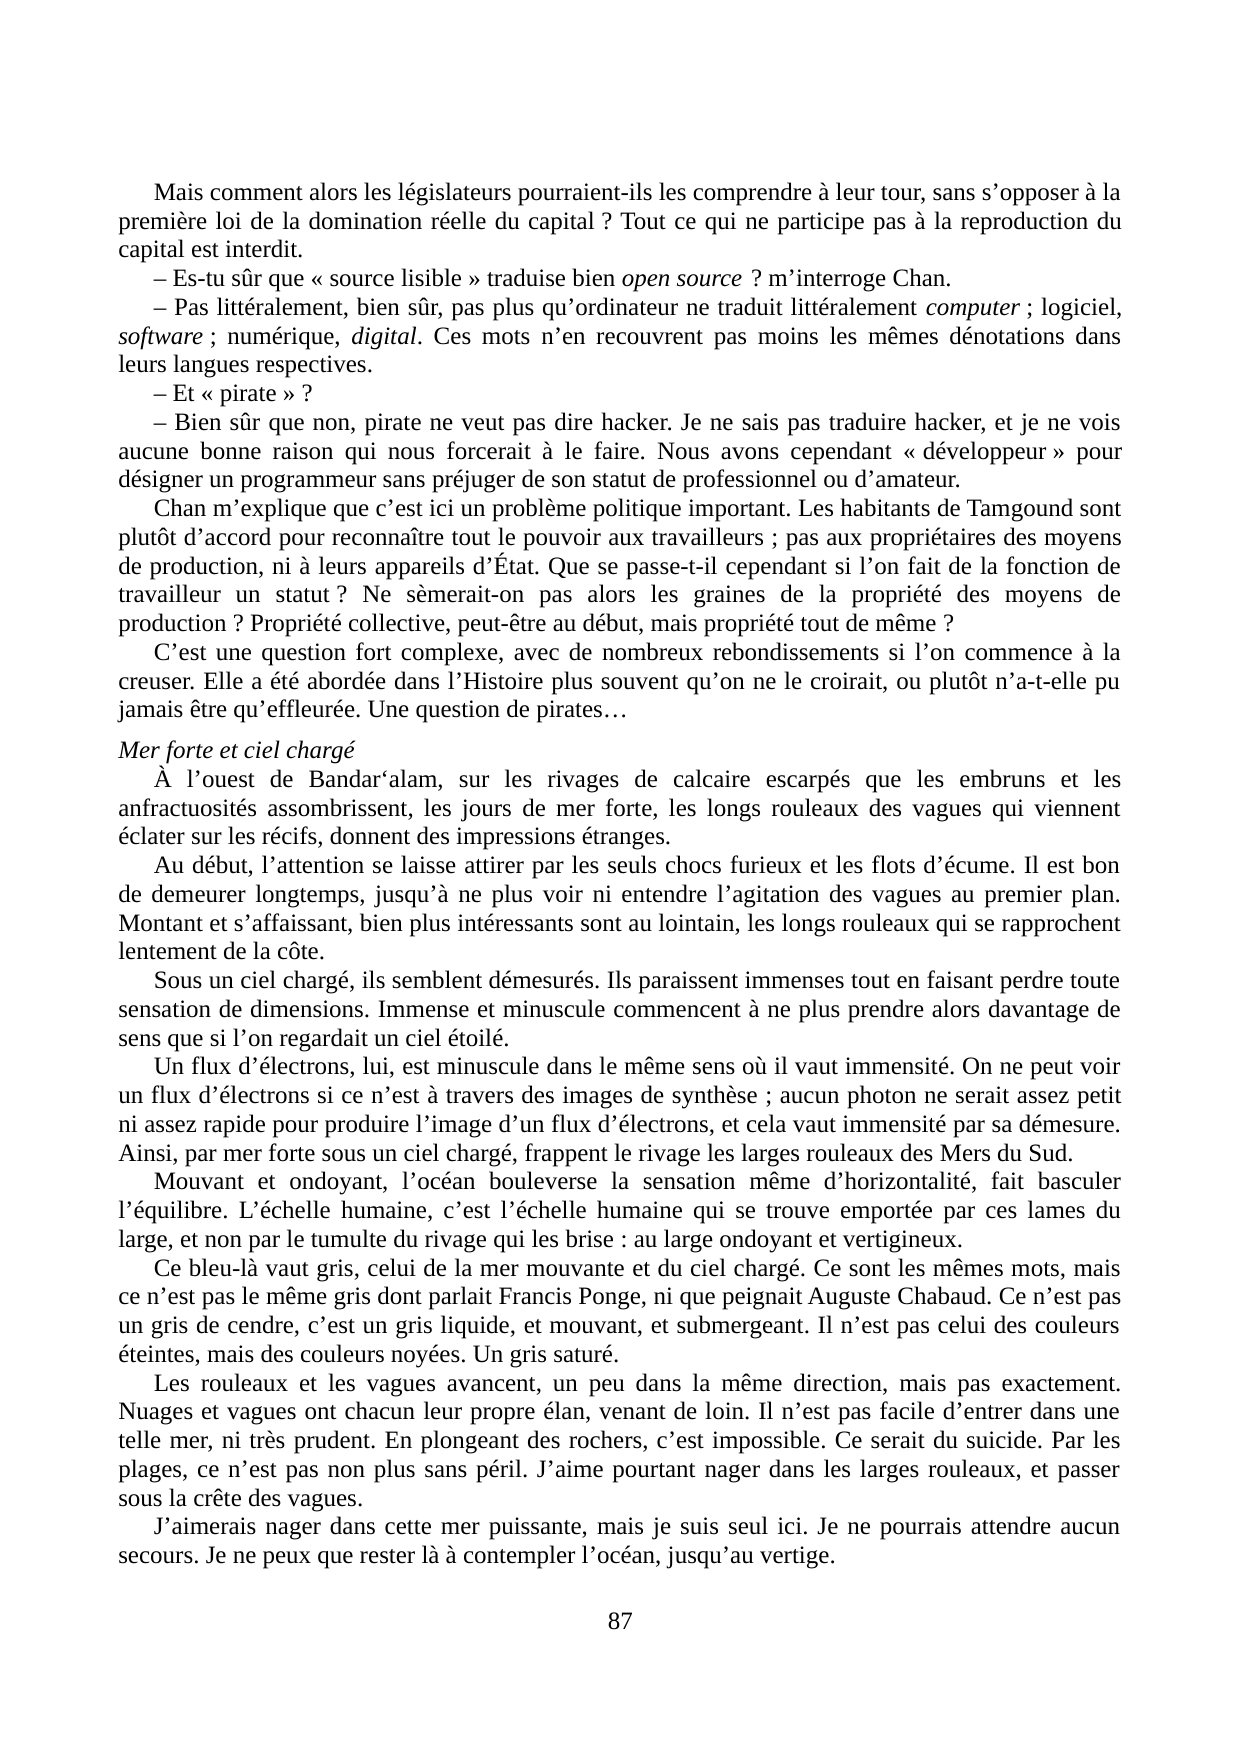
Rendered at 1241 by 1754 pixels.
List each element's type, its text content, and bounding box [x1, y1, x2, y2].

text Mouvant et ondoyant, l’océan bouleverse la sensation même d’horizontalité, fait basculer l’équilibre. L’échelle humaine, c’est l’échelle humaine qui se trouve emportée par ces lames du large, et non par le tumulte du rivage qui les brise : au large ondoyant et vertigineux. [118, 1166, 1122, 1253]
text Un flux d’électrons, lui, est minuscule dans le même sens où il vaut immensité. On ne peut voir un flux d’électrons si ce n’est à travers des images de synthèse ; aucun photon ne serait assez petit ni assez rapide pour produire l’image d’un flux d’électrons, et cela vaut immensité par sa démesure. Ainsi, par mer forte sous un ciel chargé, frappent le rivage les larges rouleaux des Mers du Sud. [118, 1051, 1122, 1166]
text Chan m’explique que c’est ici un problème politique important. Les habitants de Tamgound sont plutôt d’accord pour reconnaître tout le pouvoir aux travailleurs ; pas aux propriétaires des moyens de production, ni à leurs appareils d’État. Que se passe-t-il cependant si l’on fait de la fonction de travailleur un statut ? Ne sèmerait-on pas alors les graines de la propriété des moyens de production ? Propriété collective, peut-être au début, mais propriété tout de même ? [118, 493, 1122, 637]
text Au début, l’attention se laisse attirer par les seuls chocs furieux et les flots d’écume. Il est bon de demeurer longtemps, jusqu’à ne plus voir ni entendre l’agitation des vagues au premier plan. Montant et s’affaissant, bien plus intéressants sont au lointain, les longs rouleaux qui se rapprochent lentement de la côte. [118, 850, 1122, 965]
text – Et « pirate » ? [118, 378, 1122, 407]
text – Bien sûr que non, pirate ne veut pas dire hacker. Je ne sais pas traduire hacker, et je ne vois aucune bonne raison qui nous forcerait à le faire. Nous avons cependant « développeur » pour désigner un programmeur sans préjuger de son statut de professionnel ou d’amateur. [118, 407, 1122, 493]
text Ce bleu-là vaut gris, celui de la mer mouvante et du ciel chargé. Ce sont les mêmes mots, mais ce n’est pas le même gris dont parlait Francis Ponge, ni que peignait Auguste Chabaud. Ce n’est pas un gris de cendre, c’est un gris liquide, et mouvant, et submergeant. Il n’est pas celui des couleurs éteintes, mais des couleurs noyées. Un gris saturé. [118, 1253, 1122, 1368]
text Mais comment alors les législateurs pourraient-ils les comprendre à leur tour, sans s’opposer à la première loi de la domination réelle du capital ? Tout ce qui ne participe pas à la reproduction du capital est interdit. [118, 177, 1122, 263]
text Les rouleaux et les vagues avancent, un peu dans la même direction, mais pas exactement. Nuages et vagues ont chacun leur propre élan, venant de loin. Il n’est pas facile d’entrer dans une telle mer, ni très prudent. En plongeant des rochers, c’est impossible. Ce serait du suicide. Par les plages, ce n’est pas non plus sans péril. J’aime pourtant nager dans les larges rouleaux, et passer sous la crête des vagues. [118, 1368, 1122, 1511]
subtitle Mer forte et ciel chargé [118, 735, 1122, 764]
text C’est une question fort complexe, avec de nombreux rebondissements si l’on commence à la creuser. Elle a été abordée dans l’Histoire plus souvent qu’on ne le croirait, ou plutôt n’a-t-elle pu jamais être qu’effleurée. Une question de pirates… [118, 637, 1122, 723]
text Sous un ciel chargé, ils semblent démesurés. Ils paraissent immenses tout en faisant perdre toute sensation de dimensions. Immense et minuscule commencent à ne plus prendre alors davantage de sens que si l’on regardait un ciel étoilé. [118, 965, 1122, 1051]
text – Es-tu sûr que « source lisible » traduise bien open source ? m’interroge Chan. [118, 263, 1122, 292]
text J’aimerais nager dans cette mer puissante, mais je suis seul ici. Je ne pourrais attendre aucun secours. Je ne peux que rester là à contempler l’océan, jusqu’au vertige. [118, 1511, 1122, 1569]
text – Pas littéralement, bien sûr, pas plus qu’ordinateur ne traduit littéralement computer ; logiciel, software ; numérique, digital. Ces mots n’en recouvrent pas moins les mêmes dénotations dans leurs langues respectives. [118, 292, 1122, 378]
text À l’ouest de Bandar‘alam, sur les rivages de calcaire escarpés que les embruns et les anfractuosités assombrissent, les jours de mer forte, les longs rouleaux des vagues qui viennent éclater sur les récifs, donnent des impressions étranges. [118, 764, 1122, 850]
